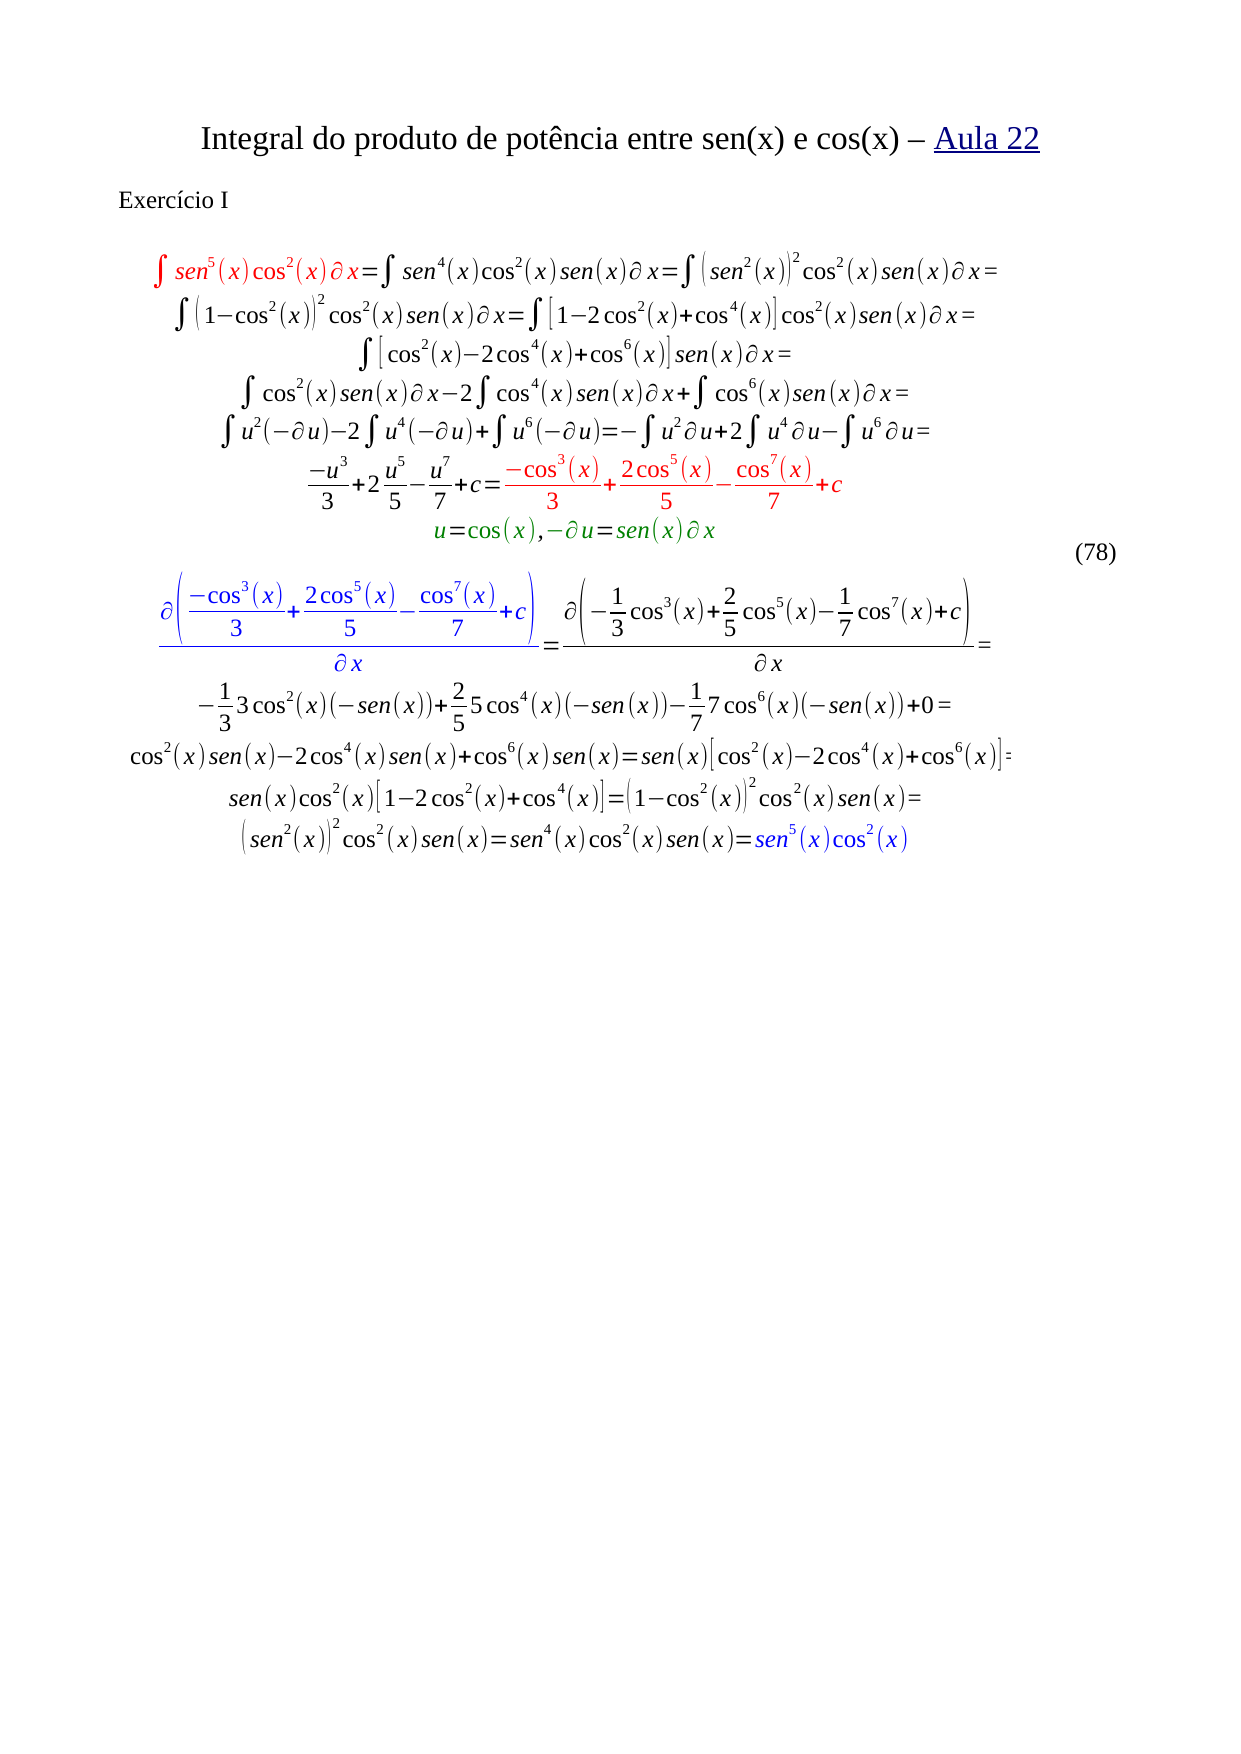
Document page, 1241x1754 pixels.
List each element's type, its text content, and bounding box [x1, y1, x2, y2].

text Integral do produto de potência entre sen(x) e cos(x) – Aula 22 [118, 118, 1122, 156]
table_header (78) [1010, 243, 1122, 860]
text Exercício I [118, 185, 1122, 214]
table_header [118, 243, 1010, 860]
